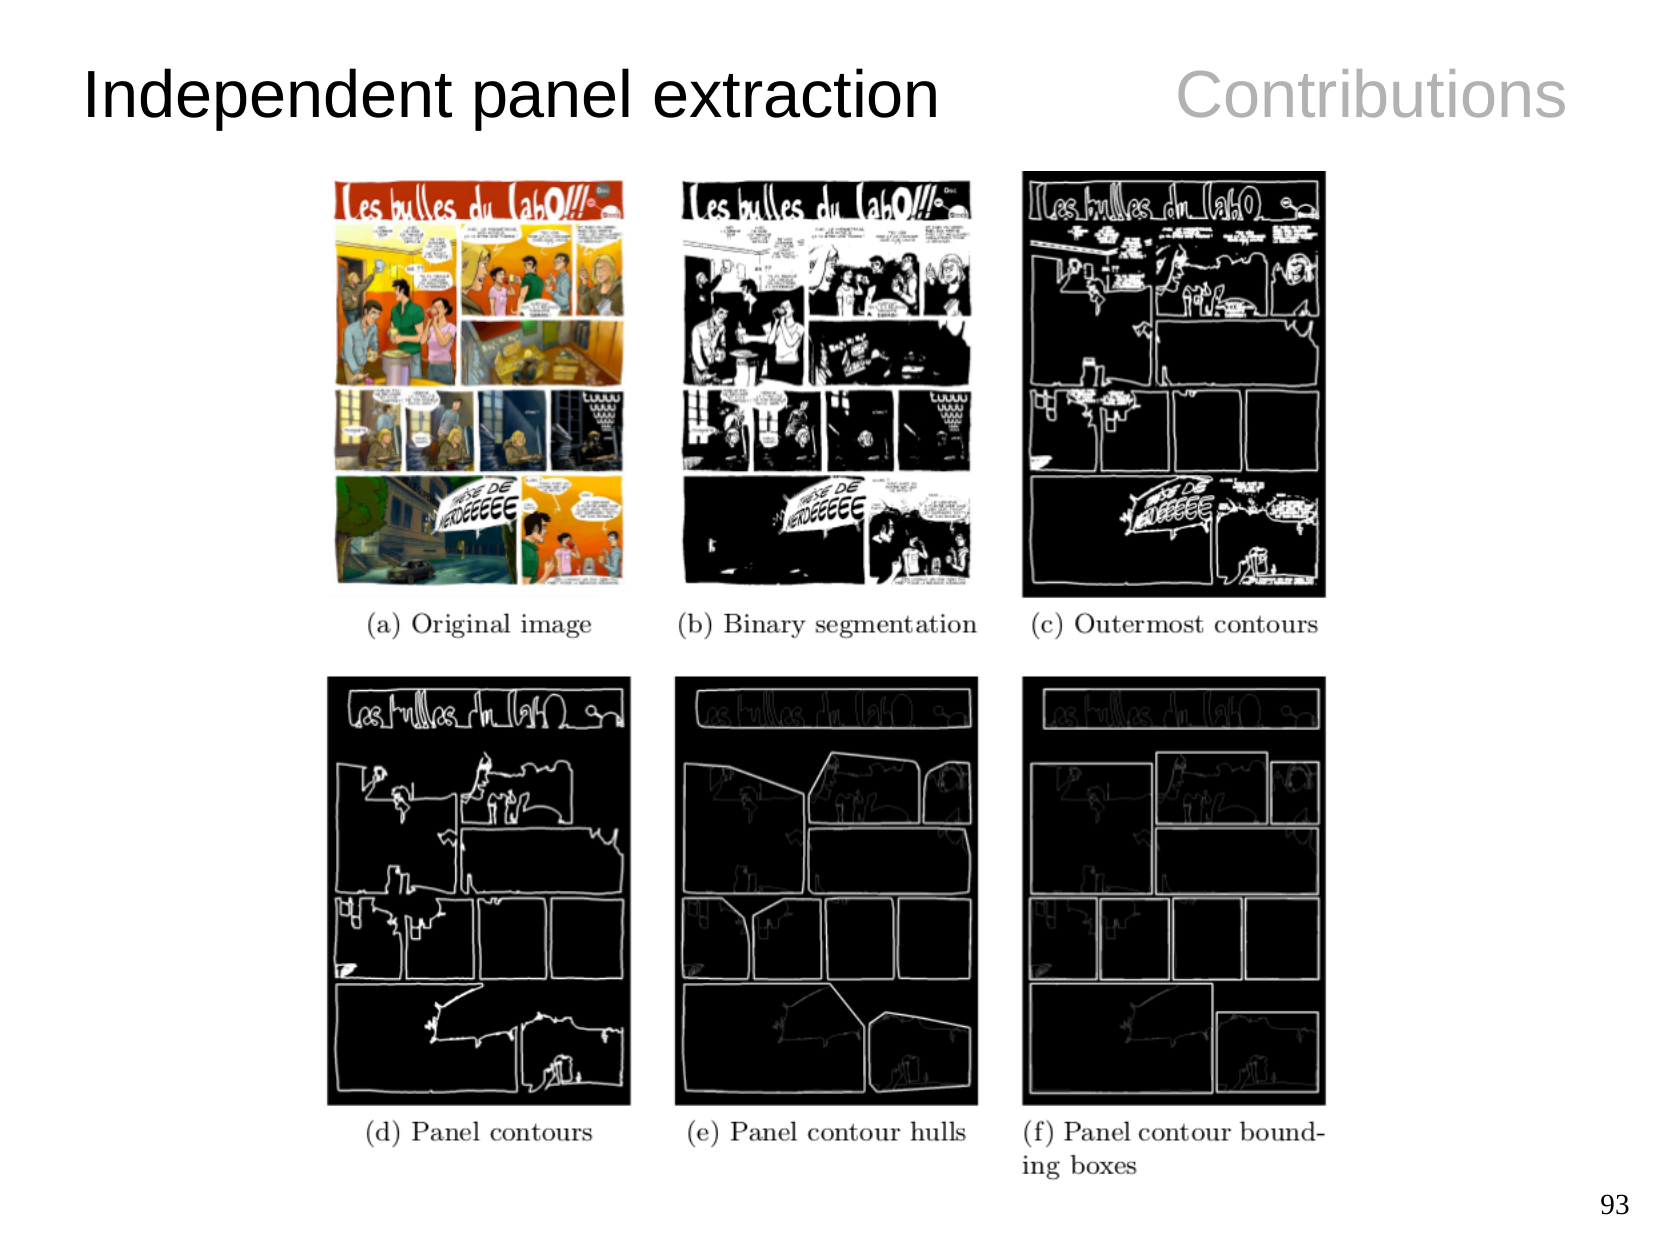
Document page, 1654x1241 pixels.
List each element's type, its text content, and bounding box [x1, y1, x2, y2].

title Independent panel extraction [82, 49, 1571, 139]
picture [301, 171, 1353, 1206]
